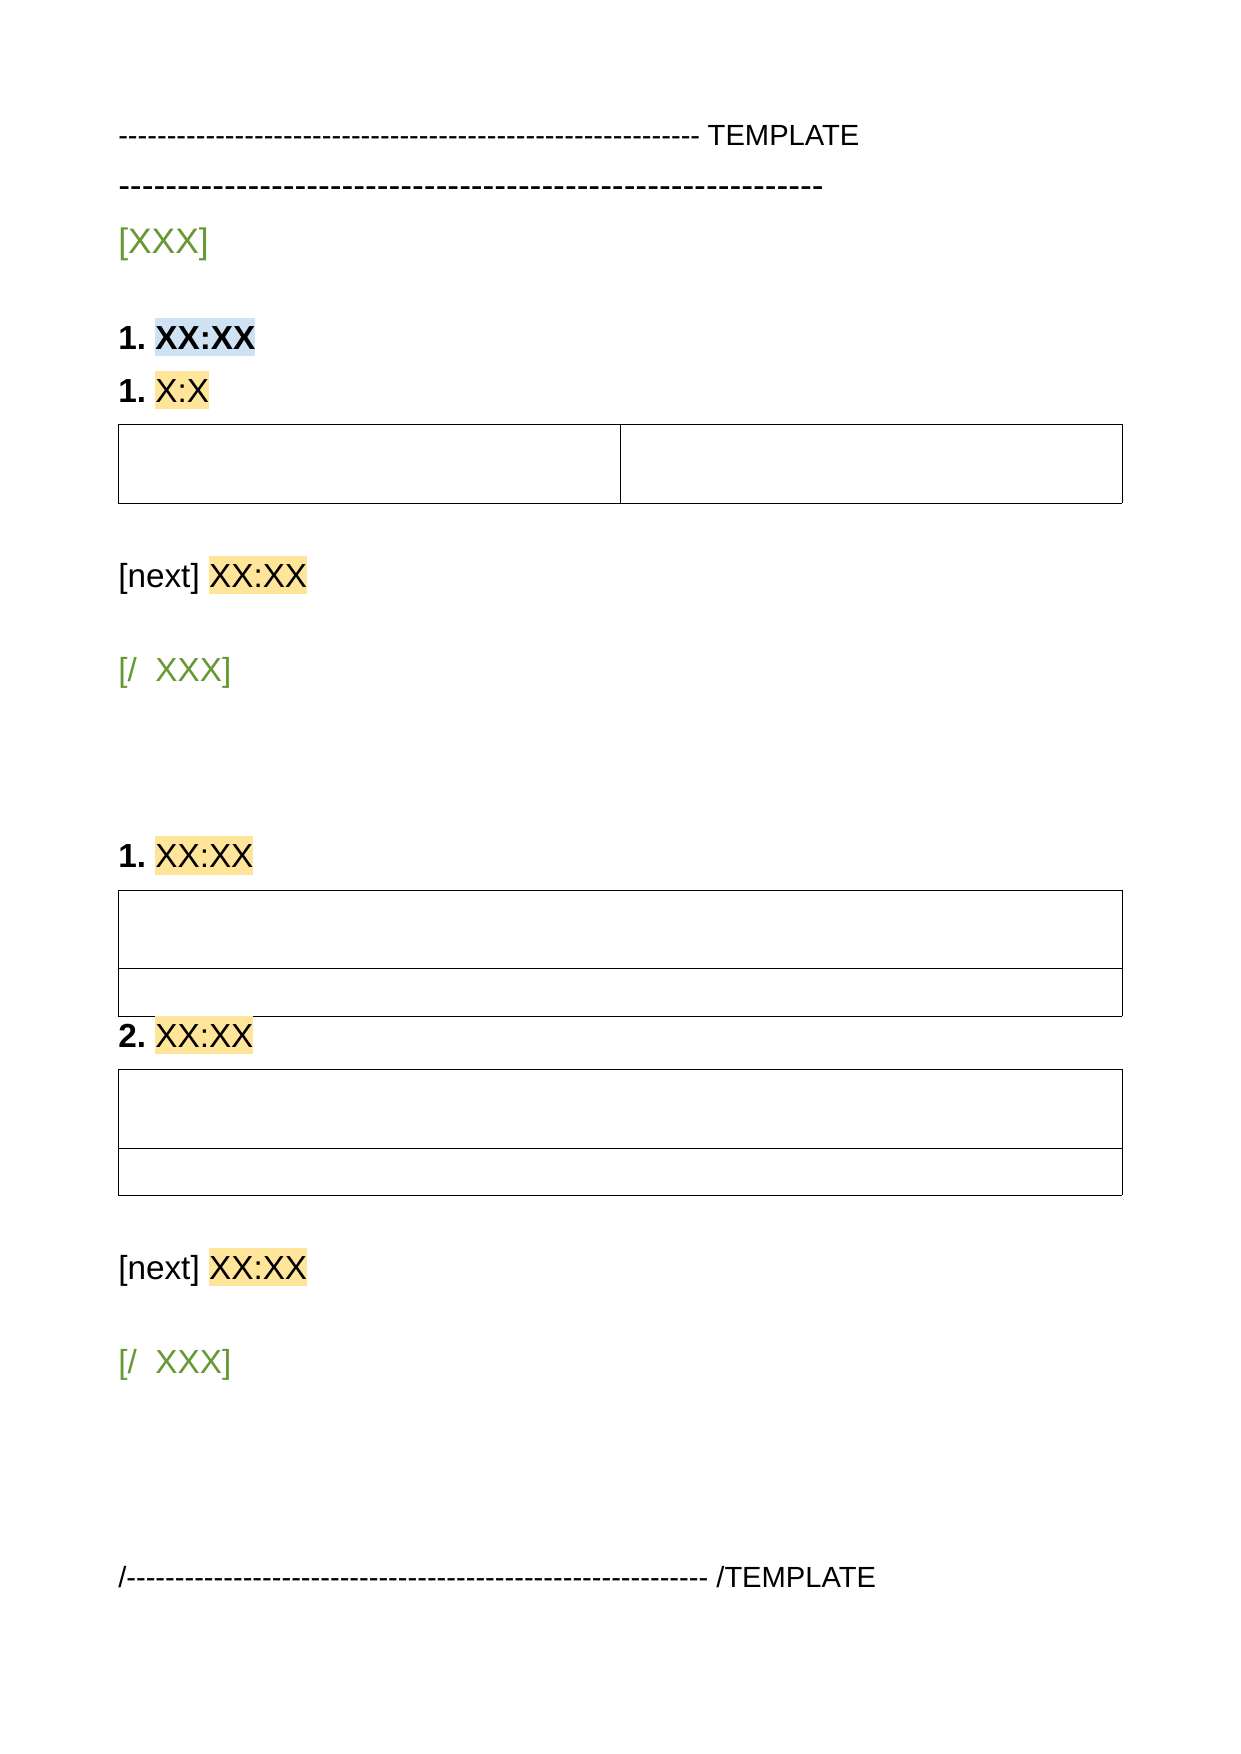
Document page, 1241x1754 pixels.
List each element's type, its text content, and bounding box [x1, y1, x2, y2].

text ------------------------------------------------------------ [118, 164, 1122, 205]
text [/ XXX] [118, 1342, 1122, 1381]
text [next] XX:XX [118, 1248, 1122, 1286]
table_cell [119, 969, 1122, 1016]
table_cell [119, 1149, 1122, 1195]
table_header [119, 1070, 1122, 1147]
text 1. X:X [118, 371, 1122, 409]
text [/ XXX] [118, 650, 1122, 688]
text [XXX] [118, 221, 1122, 261]
table_header [119, 425, 620, 503]
table_header [621, 425, 1122, 503]
text /------------------------------------------------------------ /TEMPLATE [118, 1560, 1122, 1594]
text ------------------------------------------------------------ TEMPLATE [118, 118, 1122, 152]
text 1. XX:XX [118, 318, 1122, 356]
text 2. XX:XX [118, 1017, 1122, 1054]
table_header [119, 891, 1122, 968]
text [next] XX:XX [118, 556, 1122, 594]
text 1. XX:XX [118, 836, 1122, 875]
